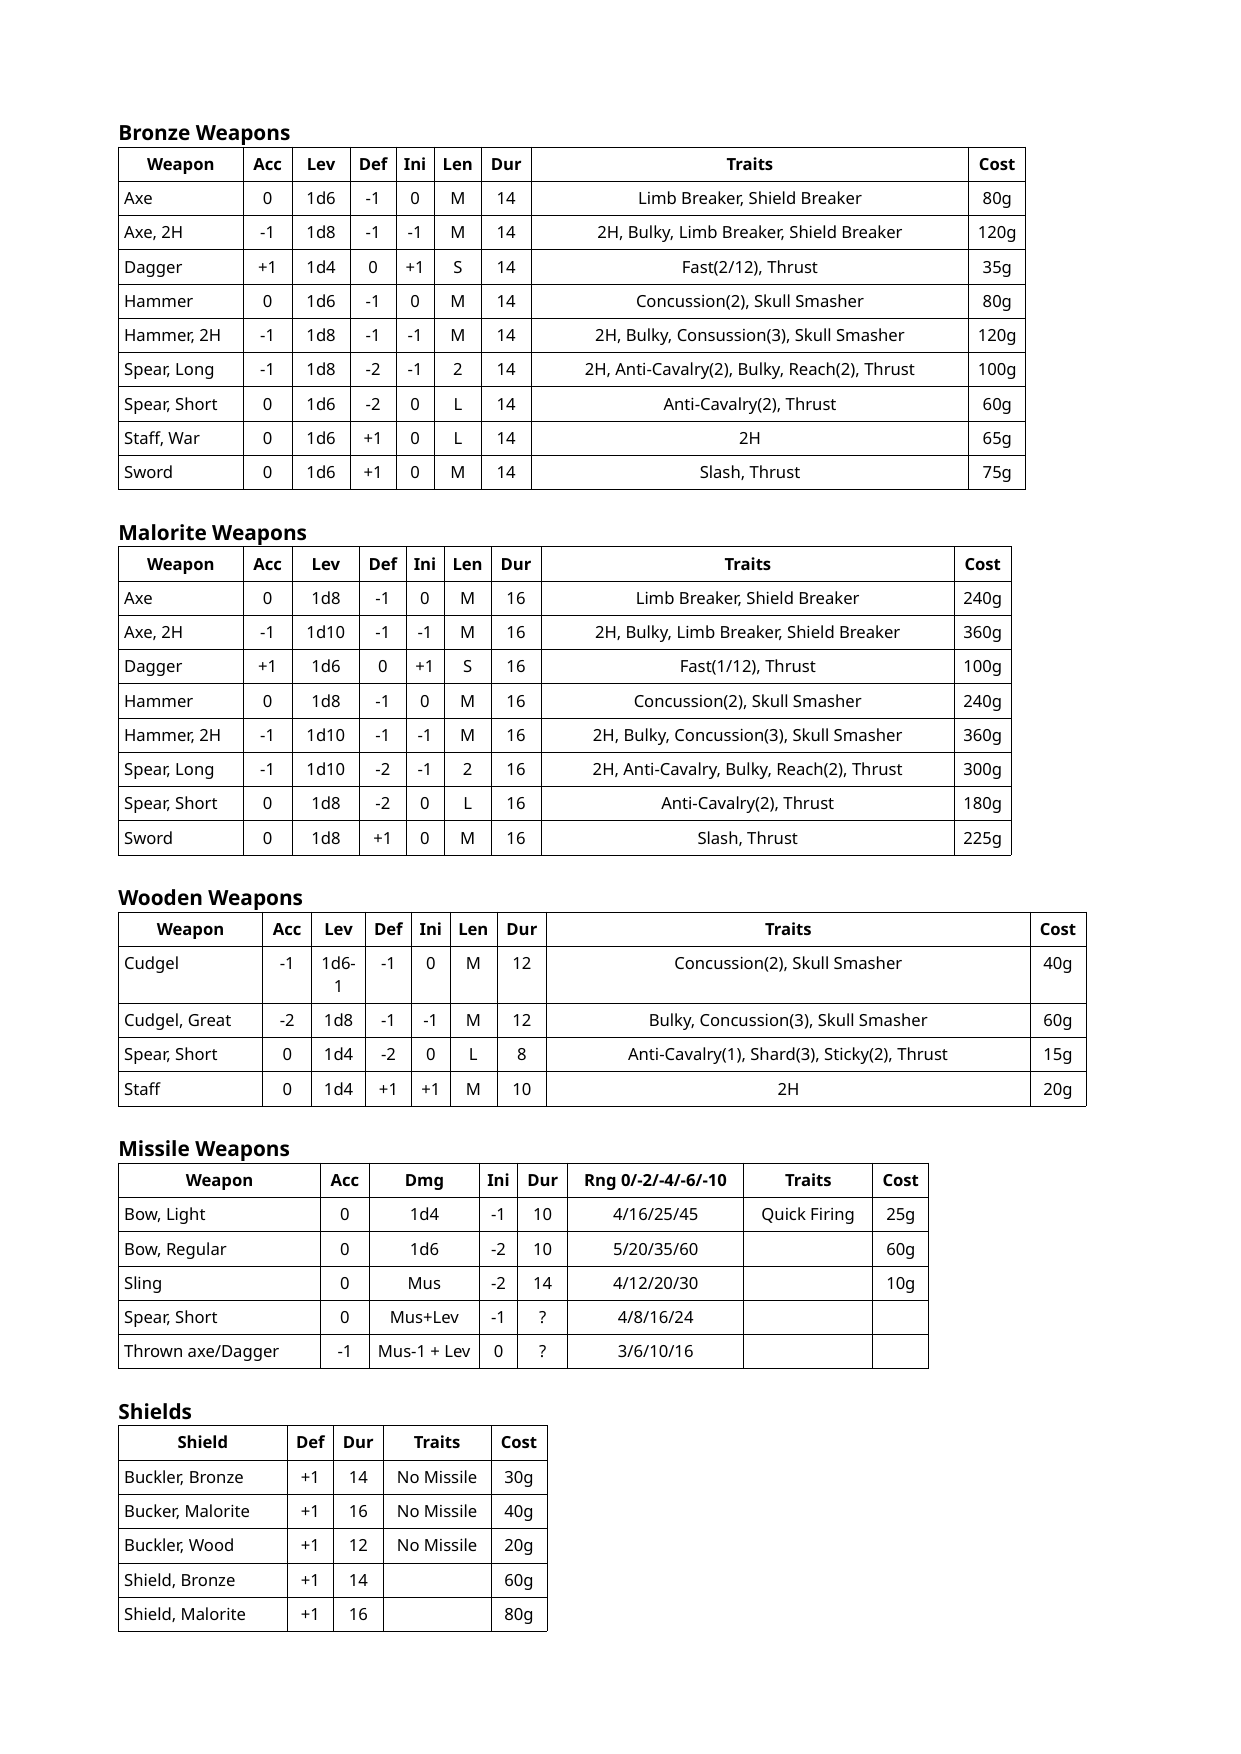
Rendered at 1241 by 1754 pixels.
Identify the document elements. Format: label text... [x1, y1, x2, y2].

table_cell 1d10 [293, 719, 359, 752]
table_header Lev [293, 148, 350, 181]
table_cell 4/8/16/24 [568, 1301, 743, 1334]
table_cell 25g [873, 1198, 928, 1231]
table_cell 240g [955, 684, 1011, 718]
table_cell 120g [969, 216, 1025, 249]
table_cell 1d8 [293, 582, 359, 615]
table_cell -1 [351, 216, 396, 249]
table_cell 16 [334, 1495, 383, 1528]
table_header Acc [321, 1164, 369, 1197]
table_header Dmg [370, 1164, 479, 1197]
table_cell 0 [321, 1232, 369, 1266]
table_cell 40g [492, 1495, 547, 1528]
table_cell Bulky, Concussion(3), Skull Smasher [547, 1004, 1030, 1037]
table_header Traits [744, 1164, 872, 1197]
table_header Ini [412, 913, 450, 946]
table_cell 2H, Anti-Cavalry(2), Bulky, Reach(2), Thrust [532, 353, 968, 386]
table_cell 0 [397, 285, 434, 318]
table_cell 1d8 [293, 787, 359, 820]
table_cell 60g [492, 1564, 547, 1597]
table_cell Bow, Light [119, 1198, 320, 1231]
table_cell Hammer [119, 285, 243, 318]
table_cell 0 [244, 285, 292, 318]
table_cell M [445, 616, 491, 649]
table_cell Mus+Lev [370, 1301, 479, 1334]
table_header Shield [119, 1426, 287, 1459]
table_cell -2 [263, 1004, 311, 1037]
table_cell Axe [119, 582, 243, 615]
table_cell 0 [321, 1198, 369, 1231]
table_cell Dagger [119, 650, 243, 683]
text Wooden Weapons [118, 883, 1122, 912]
table_cell M [435, 216, 481, 249]
table_header Lev [312, 913, 365, 946]
table_cell Slash, Thrust [542, 821, 954, 855]
table_cell 1d8 [293, 319, 350, 352]
table_header Weapon [119, 1164, 320, 1197]
table_header Traits [547, 913, 1030, 946]
table_cell 5/20/35/60 [568, 1232, 743, 1266]
table_cell 16 [334, 1598, 383, 1631]
table_cell M [445, 684, 491, 718]
table_cell [744, 1301, 872, 1334]
table_cell 1d8 [293, 821, 359, 855]
table_cell 0 [397, 387, 434, 421]
table_cell Dagger [119, 250, 243, 284]
table_cell +1 [288, 1495, 333, 1528]
table_cell 3/6/10/16 [568, 1335, 743, 1368]
table_cell 2H, Bulky, Concussion(3), Skull Smasher [542, 719, 954, 752]
table_cell L [445, 787, 491, 820]
table_cell M [451, 1004, 497, 1037]
table_cell -1 [351, 319, 396, 352]
table_cell M [435, 319, 481, 352]
table_cell 0 [407, 684, 444, 718]
table_cell 14 [482, 319, 531, 352]
table_cell 1d8 [312, 1004, 365, 1037]
table_header Len [435, 148, 481, 181]
table_cell 16 [492, 582, 541, 615]
table_cell -1 [244, 216, 292, 249]
table_cell Bucker, Malorite [119, 1495, 287, 1528]
table_cell Shield, Malorite [119, 1598, 287, 1631]
table_cell Sling [119, 1267, 320, 1300]
table_cell Cudgel [119, 947, 262, 1003]
table_cell 16 [492, 616, 541, 649]
table_cell 2H, Bulky, Limb Breaker, Shield Breaker [532, 216, 968, 249]
table_header Def [360, 547, 406, 581]
table_header Cost [969, 148, 1025, 181]
table_header Len [445, 547, 491, 581]
table_cell -1 [397, 353, 434, 386]
table_header Weapon [119, 148, 243, 181]
table_cell -1 [480, 1301, 517, 1334]
table_cell 1d8 [293, 684, 359, 718]
table_cell 0 [360, 650, 406, 683]
table_cell M [445, 582, 491, 615]
table_cell 14 [482, 353, 531, 386]
table_cell 0 [321, 1267, 369, 1300]
table_cell 360g [955, 616, 1011, 649]
table_cell 0 [321, 1301, 369, 1334]
table_cell 1d6 [293, 650, 359, 683]
table_cell -1 [366, 947, 411, 1003]
table_header Ini [407, 547, 444, 581]
text Bronze Weapons [118, 118, 1122, 147]
table_cell 360g [955, 719, 1011, 752]
table_cell 1d4 [370, 1198, 479, 1231]
table_cell Hammer, 2H [119, 719, 243, 752]
table_cell 0 [244, 684, 292, 718]
table_cell 1d4 [312, 1072, 365, 1106]
table_cell 0 [244, 182, 292, 215]
table_cell Spear, Short [119, 787, 243, 820]
table_cell -1 [360, 684, 406, 718]
table_header Dur [492, 547, 541, 581]
table_header Ini [397, 148, 434, 181]
table_cell 0 [244, 821, 292, 855]
table_cell 40g [1031, 947, 1086, 1003]
table_header Traits [384, 1426, 491, 1459]
table_cell -2 [360, 787, 406, 820]
table_cell -1 [397, 216, 434, 249]
table_cell 14 [482, 216, 531, 249]
table_cell Shield, Bronze [119, 1564, 287, 1597]
table_cell Spear, Short [119, 387, 243, 421]
table_cell -1 [412, 1004, 450, 1037]
table_cell Hammer, 2H [119, 319, 243, 352]
table_cell +1 [360, 821, 406, 855]
table_cell +1 [412, 1072, 450, 1106]
table_cell 12 [498, 947, 546, 1003]
table_cell 2H [547, 1072, 1030, 1106]
table_cell -2 [360, 753, 406, 786]
table_cell 16 [492, 719, 541, 752]
table_header Def [288, 1426, 333, 1459]
table_cell Spear, Short [119, 1038, 262, 1071]
table_cell Concussion(2), Skull Smasher [547, 947, 1030, 1003]
table_cell 10 [498, 1072, 546, 1106]
table_cell 16 [492, 787, 541, 820]
table_cell 12 [334, 1529, 383, 1562]
table_cell Buckler, Bronze [119, 1461, 287, 1494]
table_cell 16 [492, 650, 541, 683]
table_cell 4/12/20/30 [568, 1267, 743, 1300]
table_cell M [435, 285, 481, 318]
table_cell 14 [482, 182, 531, 215]
table_cell 0 [244, 456, 292, 489]
table_header Acc [244, 148, 292, 181]
table_header Ini [480, 1164, 517, 1197]
table_cell +1 [397, 250, 434, 284]
table_header Cost [1031, 913, 1086, 946]
table_cell Spear, Long [119, 353, 243, 386]
table_cell 0 [263, 1038, 311, 1071]
table_cell 4/16/25/45 [568, 1198, 743, 1231]
table_cell -2 [351, 353, 396, 386]
table_cell Thrown axe/Dagger [119, 1335, 320, 1368]
table_cell -1 [263, 947, 311, 1003]
table_cell 0 [244, 387, 292, 421]
table_cell Buckler, Wood [119, 1529, 287, 1562]
table_cell Sword [119, 821, 243, 855]
table_cell 60g [873, 1232, 928, 1266]
table_cell Slash, Thrust [532, 456, 968, 489]
table_cell Limb Breaker, Shield Breaker [532, 182, 968, 215]
table_cell -1 [360, 582, 406, 615]
table_cell 2H [532, 422, 968, 455]
table_header Weapon [119, 913, 262, 946]
table_cell Anti-Cavalry(2), Thrust [542, 787, 954, 820]
table_cell 1d6 [370, 1232, 479, 1266]
table_cell -1 [244, 616, 292, 649]
table_cell [744, 1232, 872, 1266]
table_cell -1 [480, 1198, 517, 1231]
table_cell 14 [482, 285, 531, 318]
table_cell 14 [482, 422, 531, 455]
table_cell 0 [397, 456, 434, 489]
table_cell 1d6 [293, 182, 350, 215]
table_cell Quick Firing [744, 1198, 872, 1231]
text Malorite Weapons [118, 518, 1122, 546]
table_cell 0 [407, 787, 444, 820]
table_cell 60g [1031, 1004, 1086, 1037]
table_cell M [445, 719, 491, 752]
table_cell 10 [518, 1198, 567, 1231]
table_cell 80g [969, 285, 1025, 318]
table_header Rng 0/-2/-4/-6/-10 [568, 1164, 743, 1197]
table_cell 2H, Anti-Cavalry, Bulky, Reach(2), Thrust [542, 753, 954, 786]
table_cell Concussion(2), Skull Smasher [532, 285, 968, 318]
table_cell 14 [334, 1564, 383, 1597]
table_cell Mus-1 + Lev [370, 1335, 479, 1368]
table_cell +1 [288, 1529, 333, 1562]
table_cell 0 [397, 182, 434, 215]
table_cell 1d10 [293, 616, 359, 649]
table_cell Axe, 2H [119, 616, 243, 649]
table_cell Staff [119, 1072, 262, 1106]
table_cell 14 [518, 1267, 567, 1300]
table_cell 20g [1031, 1072, 1086, 1106]
table_header Cost [492, 1426, 547, 1459]
table_cell -1 [407, 753, 444, 786]
table_cell Fast(1/12), Thrust [542, 650, 954, 683]
table_cell 120g [969, 319, 1025, 352]
table_cell 2 [445, 753, 491, 786]
table_cell -1 [244, 319, 292, 352]
table_cell 80g [969, 182, 1025, 215]
table_cell No Missile [384, 1495, 491, 1528]
table_header Weapon [119, 547, 243, 581]
table_cell 0 [244, 582, 292, 615]
table_header Len [451, 913, 497, 946]
table_cell [384, 1564, 491, 1597]
table_cell 35g [969, 250, 1025, 284]
table_cell Staff, War [119, 422, 243, 455]
table_cell M [445, 821, 491, 855]
table_header Def [351, 148, 396, 181]
table_header Dur [498, 913, 546, 946]
table_cell -2 [366, 1038, 411, 1071]
table_cell S [435, 250, 481, 284]
table_cell 100g [955, 650, 1011, 683]
table_cell 0 [244, 787, 292, 820]
table_cell Sword [119, 456, 243, 489]
table_cell ? [518, 1301, 567, 1334]
table_cell Limb Breaker, Shield Breaker [542, 582, 954, 615]
table_header Dur [334, 1426, 383, 1459]
table_cell [384, 1598, 491, 1631]
table_cell M [435, 456, 481, 489]
table_cell 2 [435, 353, 481, 386]
table_header Acc [244, 547, 292, 581]
table_cell No Missile [384, 1529, 491, 1562]
table_cell +1 [244, 650, 292, 683]
table_cell No Missile [384, 1461, 491, 1494]
table_header Def [366, 913, 411, 946]
table_cell 0 [412, 947, 450, 1003]
table_cell 0 [351, 250, 396, 284]
table_cell L [435, 422, 481, 455]
table_cell 1d6 [293, 285, 350, 318]
table_cell 1d10 [293, 753, 359, 786]
table_cell +1 [288, 1461, 333, 1494]
table_cell 100g [969, 353, 1025, 386]
table_cell Cudgel, Great [119, 1004, 262, 1037]
table_cell Anti-Cavalry(2), Thrust [532, 387, 968, 421]
table_cell +1 [288, 1598, 333, 1631]
table_header Traits [542, 547, 954, 581]
table_cell 20g [492, 1529, 547, 1562]
table_cell +1 [366, 1072, 411, 1106]
table_cell Axe [119, 182, 243, 215]
table_cell -1 [351, 285, 396, 318]
table_cell L [451, 1038, 497, 1071]
table_cell 0 [412, 1038, 450, 1071]
table_cell M [451, 947, 497, 1003]
table_cell 15g [1031, 1038, 1086, 1071]
table_cell Concussion(2), Skull Smasher [542, 684, 954, 718]
table_cell -2 [480, 1267, 517, 1300]
table_cell -1 [244, 753, 292, 786]
table_cell [744, 1267, 872, 1300]
table_cell -1 [244, 719, 292, 752]
table_cell -1 [407, 616, 444, 649]
table_header Traits [532, 148, 968, 181]
table_header Lev [293, 547, 359, 581]
table_cell -1 [321, 1335, 369, 1368]
table_cell -2 [351, 387, 396, 421]
table_cell 2H, Bulky, Consussion(3), Skull Smasher [532, 319, 968, 352]
table_cell 0 [407, 582, 444, 615]
table_cell +1 [288, 1564, 333, 1597]
table_cell 300g [955, 753, 1011, 786]
table_cell 30g [492, 1461, 547, 1494]
table_cell -1 [360, 719, 406, 752]
table_cell 10g [873, 1267, 928, 1300]
table_cell 0 [244, 422, 292, 455]
table_header Dur [518, 1164, 567, 1197]
table_cell 1d8 [293, 353, 350, 386]
table_cell 0 [397, 422, 434, 455]
table_cell -1 [351, 182, 396, 215]
table_cell Fast(2/12), Thrust [532, 250, 968, 284]
table_cell 80g [492, 1598, 547, 1631]
table_cell 225g [955, 821, 1011, 855]
table_header Cost [873, 1164, 928, 1197]
table_cell -1 [397, 319, 434, 352]
table_cell 1d6 [293, 456, 350, 489]
table_cell Hammer [119, 684, 243, 718]
table_cell 1d6 [293, 422, 350, 455]
table_cell [873, 1335, 928, 1368]
table_cell 0 [480, 1335, 517, 1368]
table_cell [873, 1301, 928, 1334]
table_cell 1d8 [293, 216, 350, 249]
table_cell +1 [351, 456, 396, 489]
table_cell M [451, 1072, 497, 1106]
table_cell +1 [407, 650, 444, 683]
table_header Acc [263, 913, 311, 946]
table_cell 16 [492, 821, 541, 855]
table_cell -1 [360, 616, 406, 649]
table_cell -1 [366, 1004, 411, 1037]
table_cell 14 [482, 456, 531, 489]
table_cell Spear, Long [119, 753, 243, 786]
table_cell 16 [492, 684, 541, 718]
table_cell -1 [244, 353, 292, 386]
table_cell +1 [244, 250, 292, 284]
table_cell -2 [480, 1232, 517, 1266]
table_cell 0 [263, 1072, 311, 1106]
table_cell 180g [955, 787, 1011, 820]
table_cell Anti-Cavalry(1), Shard(3), Sticky(2), Thrust [547, 1038, 1030, 1071]
table_cell M [435, 182, 481, 215]
table_cell 1d6-1 [312, 947, 365, 1003]
text Missile Weapons [118, 1134, 1122, 1163]
table_header Dur [482, 148, 531, 181]
table_cell 14 [482, 250, 531, 284]
table_cell -1 [407, 719, 444, 752]
table_cell Spear, Short [119, 1301, 320, 1334]
table_cell 12 [498, 1004, 546, 1037]
text Shields [118, 1397, 1122, 1425]
table_cell 8 [498, 1038, 546, 1071]
table_cell ? [518, 1335, 567, 1368]
table_cell +1 [351, 422, 396, 455]
table_cell 65g [969, 422, 1025, 455]
table_cell Mus [370, 1267, 479, 1300]
table_cell 1d4 [312, 1038, 365, 1071]
table_cell 14 [482, 387, 531, 421]
table_cell 10 [518, 1232, 567, 1266]
table_cell 16 [492, 753, 541, 786]
table_cell 1d4 [293, 250, 350, 284]
table_cell 2H, Bulky, Limb Breaker, Shield Breaker [542, 616, 954, 649]
table_cell [744, 1335, 872, 1368]
table_cell 240g [955, 582, 1011, 615]
table_cell S [445, 650, 491, 683]
table_cell 0 [407, 821, 444, 855]
table_cell Axe, 2H [119, 216, 243, 249]
table_cell 1d6 [293, 387, 350, 421]
table_cell L [435, 387, 481, 421]
table_header Cost [955, 547, 1011, 581]
table_cell 60g [969, 387, 1025, 421]
table_cell 14 [334, 1461, 383, 1494]
table_cell 75g [969, 456, 1025, 489]
table_cell Bow, Regular [119, 1232, 320, 1266]
